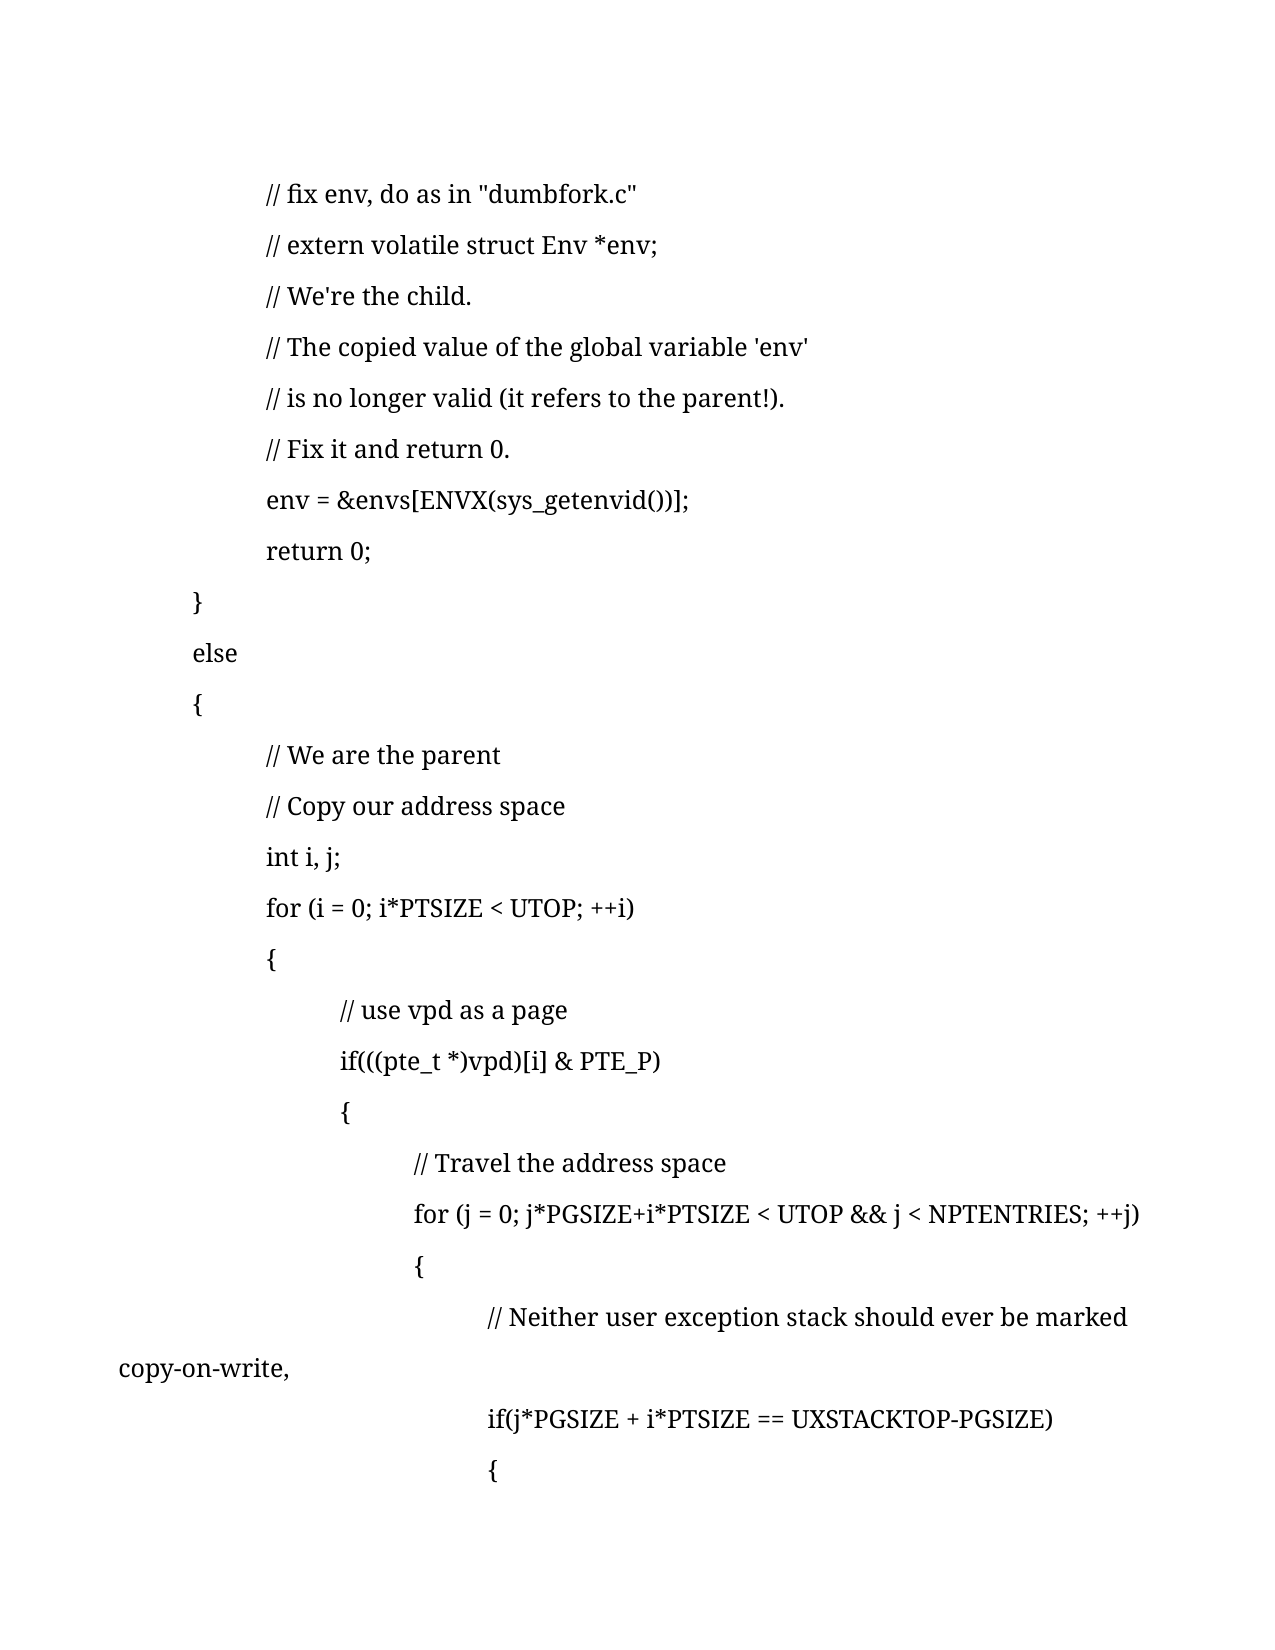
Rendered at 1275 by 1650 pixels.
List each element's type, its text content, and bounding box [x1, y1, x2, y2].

text // We're the child. [118, 278, 1157, 312]
text return 0; [118, 534, 1157, 568]
text // is no longer valid (it refers to the parent!). [118, 381, 1157, 414]
text { [118, 1248, 1157, 1282]
text } [118, 585, 1157, 619]
text for (j = 0; j*PGSIZE+i*PTSIZE < UTOP && j < NPTENTRIES; ++j) [118, 1197, 1157, 1231]
text // use vpd as a page [118, 993, 1157, 1027]
text if(j*PGSIZE + i*PTSIZE == UXSTACKTOP-PGSIZE) [118, 1401, 1157, 1435]
text { [118, 1095, 1157, 1129]
text { [118, 687, 1157, 721]
text // Neither user exception stack should ever be marked copy-on-write, [118, 1299, 1157, 1384]
text if(((pte_t *)vpd)[i] & PTE_P) [118, 1044, 1157, 1078]
text { [118, 942, 1157, 976]
text { [118, 1452, 1157, 1486]
text // We are the parent [118, 738, 1157, 772]
text env = &envs[ENVX(sys_getenvid())]; [118, 483, 1157, 517]
text int i, j; [118, 840, 1157, 874]
text for (i = 0; i*PTSIZE < UTOP; ++i) [118, 891, 1157, 925]
text // Fix it and return 0. [118, 432, 1157, 466]
text // fix env, do as in "dumbfork.c" [118, 176, 1157, 210]
text // Copy our address space [118, 789, 1157, 823]
text // extern volatile struct Env *env; [118, 227, 1157, 261]
text // The copied value of the global variable 'env' [118, 329, 1157, 363]
text else [118, 636, 1157, 670]
text // Travel the address space [118, 1146, 1157, 1180]
